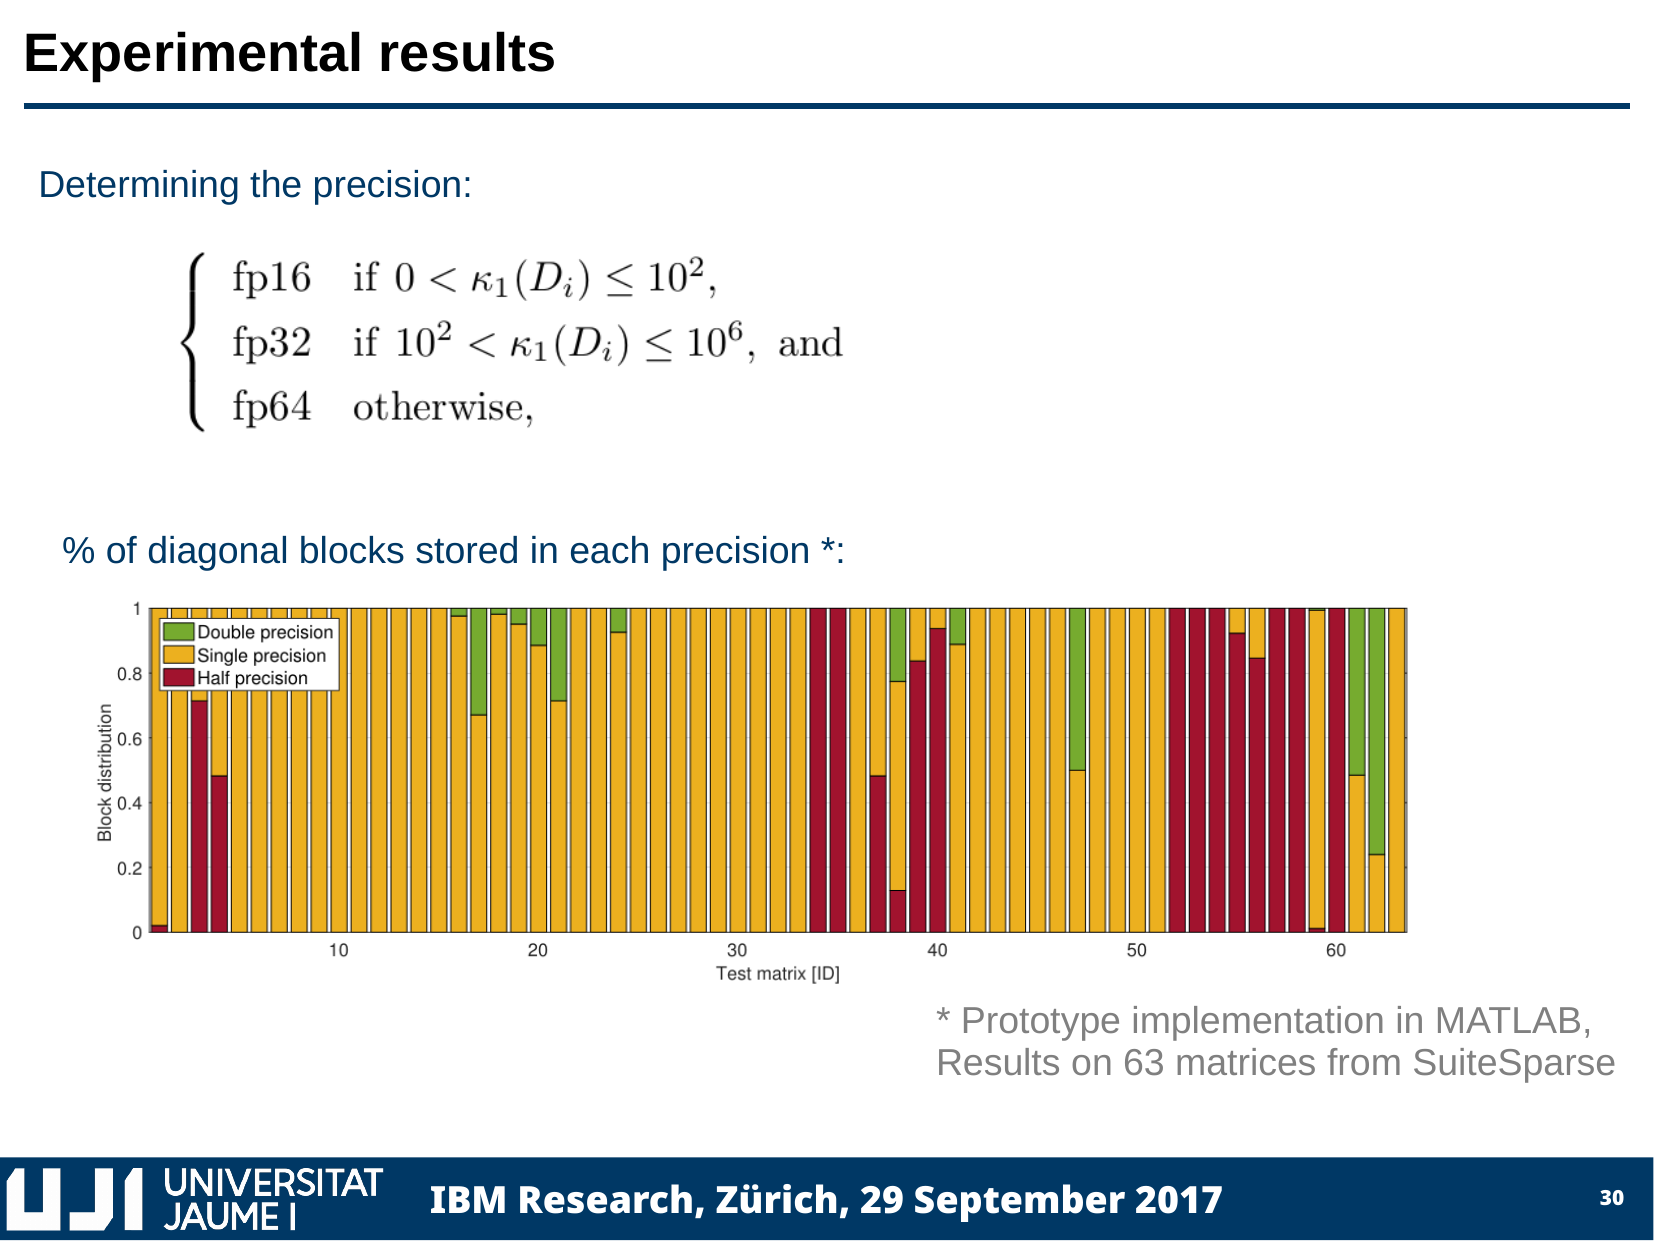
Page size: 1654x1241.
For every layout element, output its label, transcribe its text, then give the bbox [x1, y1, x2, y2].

text_box Determining the precision: [23, 156, 488, 214]
picture [153, 224, 886, 451]
title Experimental results [23, 0, 1630, 107]
text_box * Prototype implementation in MATLAB, Results on 63 matrices from SuiteSparse [921, 992, 1632, 1091]
text_box % of diagonal blocks stored in each precision *: [47, 522, 861, 580]
picture [0, 1158, 390, 1241]
picture [59, 566, 1441, 999]
